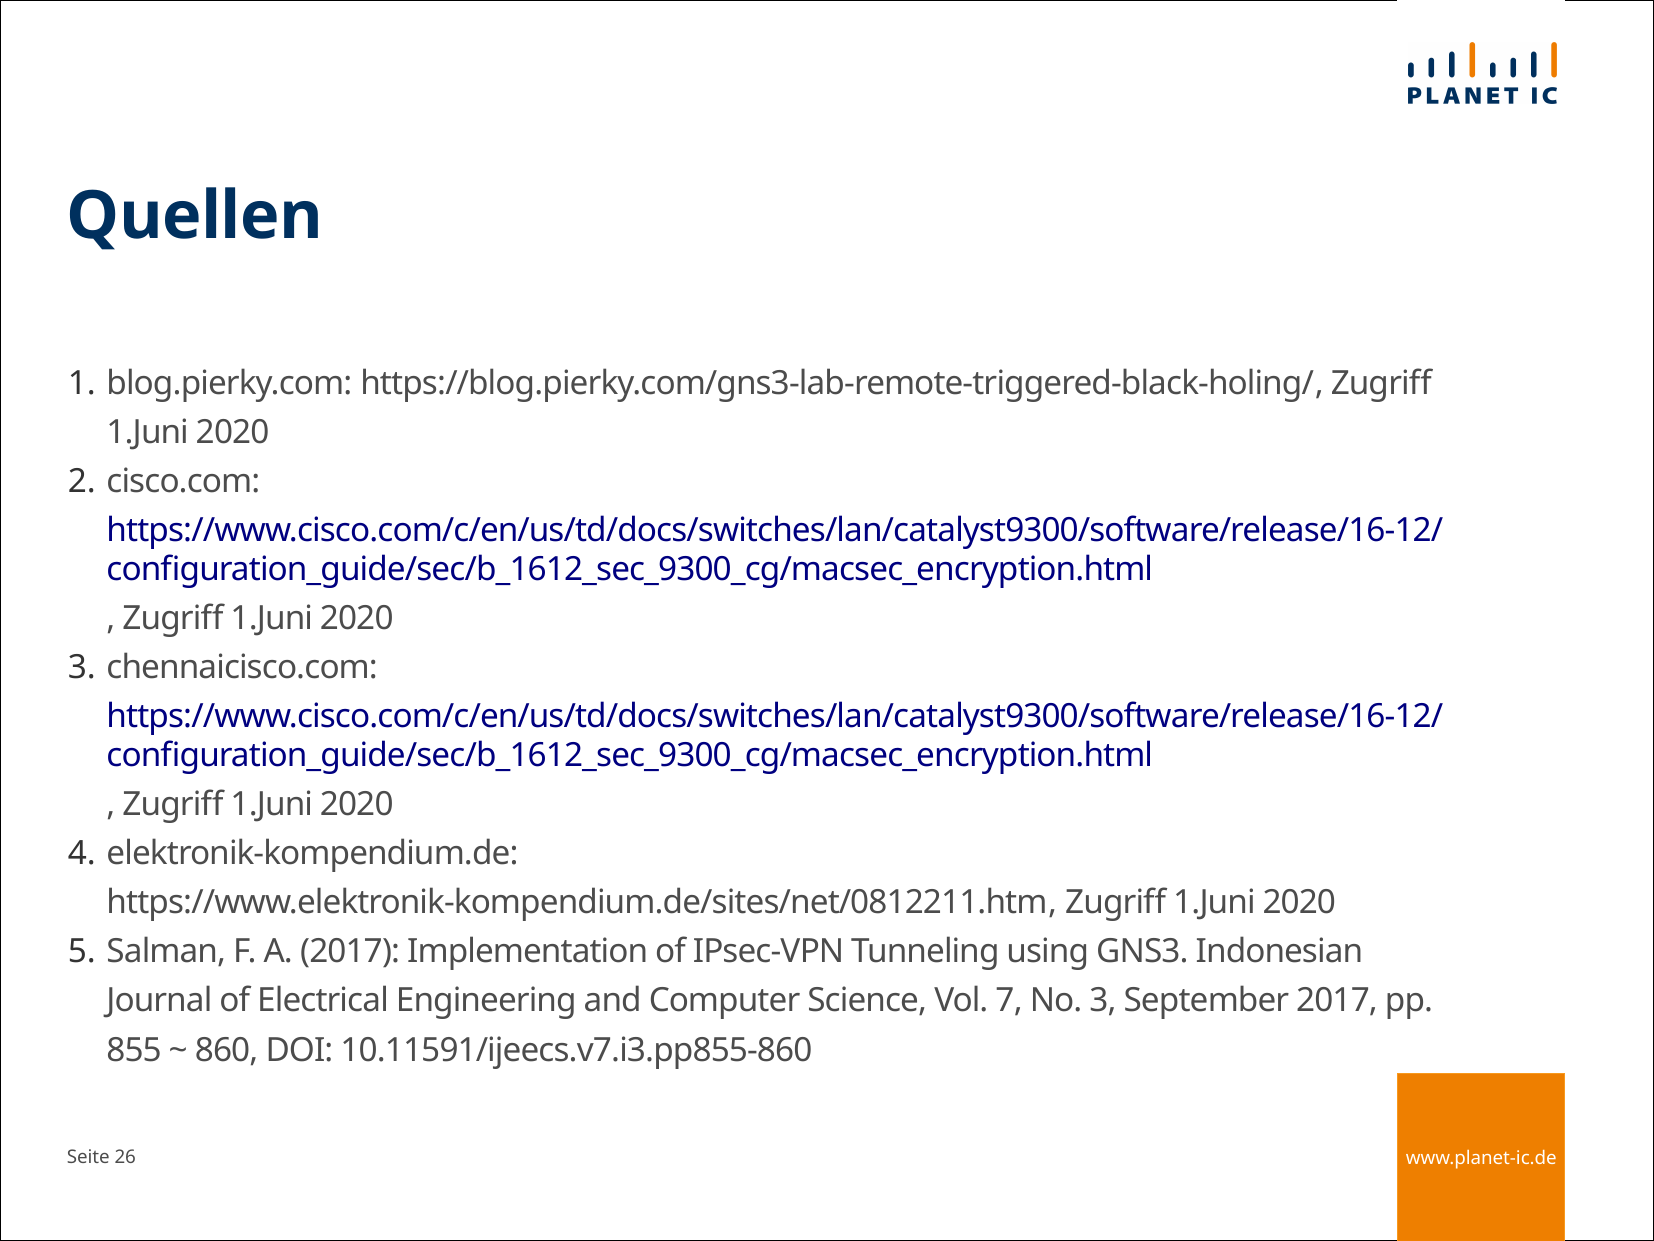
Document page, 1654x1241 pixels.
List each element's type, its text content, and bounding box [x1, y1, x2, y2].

text_box blog.pierky.com: https://blog.pierky.com/gns3-lab-remote-triggered-black-holing/, Zugriff 1.Juni 2020 cisco.com: https://www.cisco.com/c/en/us/td/docs/switches/lan/catalyst9300/software/release/16-12/configuration_guide/sec/b_1612_sec_9300_cg/macsec_encryption.html, Zugriff 1.Juni 2020 chennaicisco.com: https://www.cisco.com/c/en/us/td/docs/switches/lan/catalyst9300/software/release/16-12/configuration_guide/sec/b_1612_sec_9300_cg/macsec_encryption.html, Zugriff 1.Juni 2020 elektronik-kompendium.de: https://www.elektronik-kompendium.de/sites/net/0812211.htm, Zugriff 1.Juni 2020 Salman, F. A. (2017): Implementation of IPsec-VPN Tunneling using GNS3. Indonesian Journal of Electrical Engineering and Computer Science, Vol. 7, No. 3, September 2017, pp. 855 ~ 860, DOI: 10.11591/ijeecs.v7.i3.pp855-860 [67, 354, 1447, 986]
text_box Quellen [66, 166, 1332, 231]
picture [1408, 42, 1557, 104]
